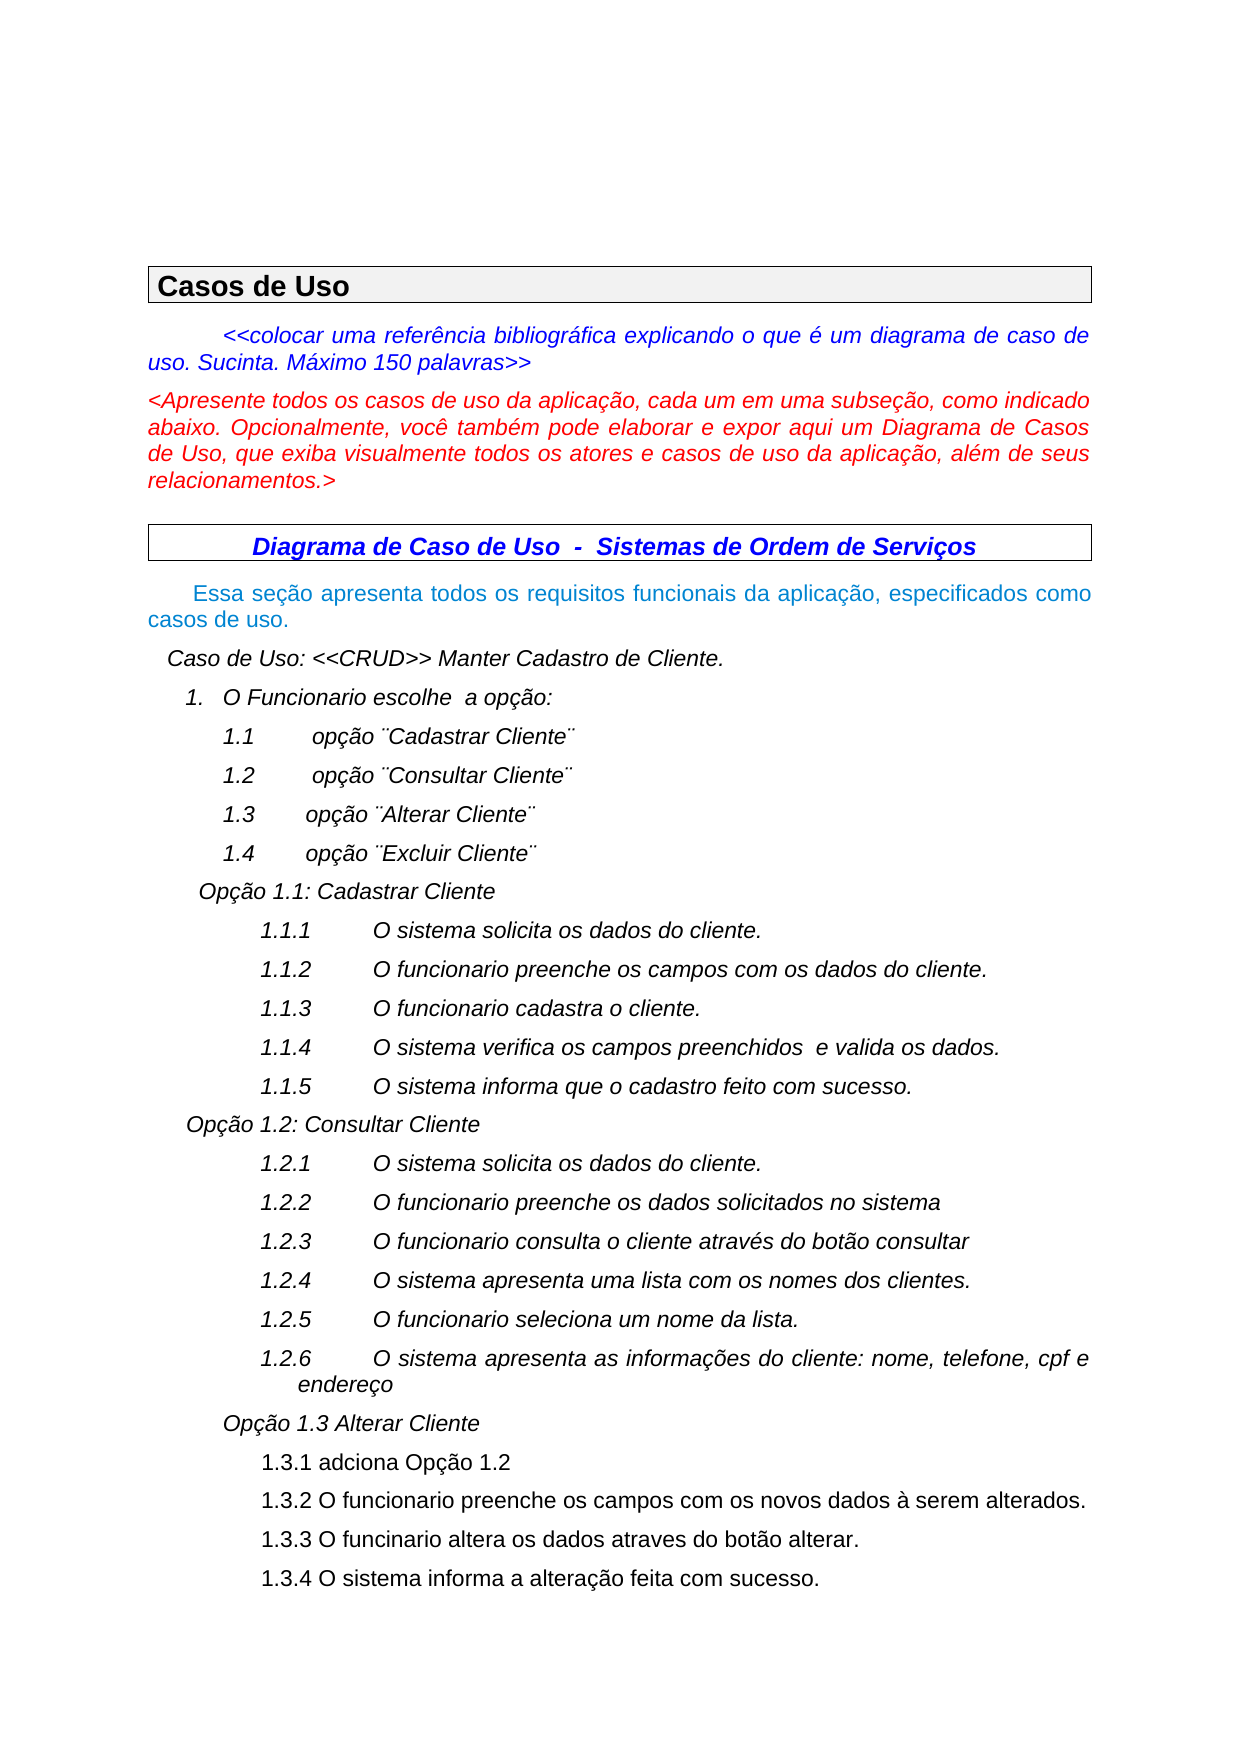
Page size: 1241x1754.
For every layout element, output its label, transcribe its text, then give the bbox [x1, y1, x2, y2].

list O funcionario preenche os dados solicitados no sistema [260, 1189, 1092, 1216]
list Opção 1.3 Alterar Cliente [185, 1410, 1092, 1436]
text Caso de Uso: <<CRUD>> Manter Cadastro de Cliente. [148, 645, 1092, 672]
list O sistema apresenta as informações do cliente: nome, telefone, cpf e endereço [260, 1344, 1092, 1397]
table_cell [140, 217, 616, 241]
text Opção 1.1: Cadastrar Cliente [148, 878, 1092, 905]
list O sistema solicita os dados do cliente. [260, 1150, 1092, 1177]
list O funcionario consulta o cliente através do botão consultar [260, 1228, 1092, 1254]
list O sistema solicita os dados do cliente. [260, 917, 1092, 943]
list 1.3.2 O funcionario preenche os campos com os novos dados à serem alterados. [185, 1487, 1092, 1514]
list O funcionario preenche os campos com os dados do cliente. [260, 956, 1092, 982]
list O sistema apresenta uma lista com os nomes dos clientes. [260, 1267, 1092, 1293]
text Diagrama de Caso de Uso - Sistemas de Ordem de Serviços [149, 525, 1091, 560]
list 1.2 opção ¨Consultar Cliente¨ [185, 762, 1092, 788]
list O funcionario cadastra o cliente. [260, 995, 1092, 1021]
list 1.1 opção ¨Cadastrar Cliente¨ [185, 723, 1092, 749]
list 1.3.3 O funcinario altera os dados atraves do botão alterar. [185, 1526, 1092, 1553]
text <Apresente todos os casos de uso da aplicação, cada um em uma subseção, como indicado abaixo. Opcionalmente, você também pode elaborar e expor aqui um Diagrama de Casos de Uso, que exiba visualmente todos os atores e casos de uso da aplicação, além de seus relacionamentos.> [148, 387, 1092, 493]
list 1.3 opção ¨Alterar Cliente¨ [185, 801, 1092, 827]
list 1.3.1 adciona Opção 1.2 [185, 1449, 1092, 1475]
list O sistema verifica os campos preenchidos e valida os dados. [260, 1034, 1092, 1060]
list 1.4 opção ¨Excluir Cliente¨ [185, 839, 1092, 866]
text Essa seção apresenta todos os requisitos funcionais da aplicação, especificados como casos de uso. [148, 580, 1092, 633]
list O Funcionario escolhe a opção: [185, 684, 1092, 710]
subtitle Casos de Uso [149, 267, 1091, 302]
table_cell [616, 217, 1092, 241]
list O sistema informa que o cadastro feito com sucesso. [260, 1073, 1092, 1099]
text <<colocar uma referência bibliográfica explicando o que é um diagrama de caso de uso. Sucinta. Máximo 150 palavras>> [148, 322, 1092, 375]
text Opção 1.2: Consultar Cliente [148, 1111, 1092, 1138]
list O funcionario seleciona um nome da lista. [260, 1306, 1092, 1332]
list 1.3.4 O sistema informa a alteração feita com sucesso. [185, 1565, 1092, 1592]
